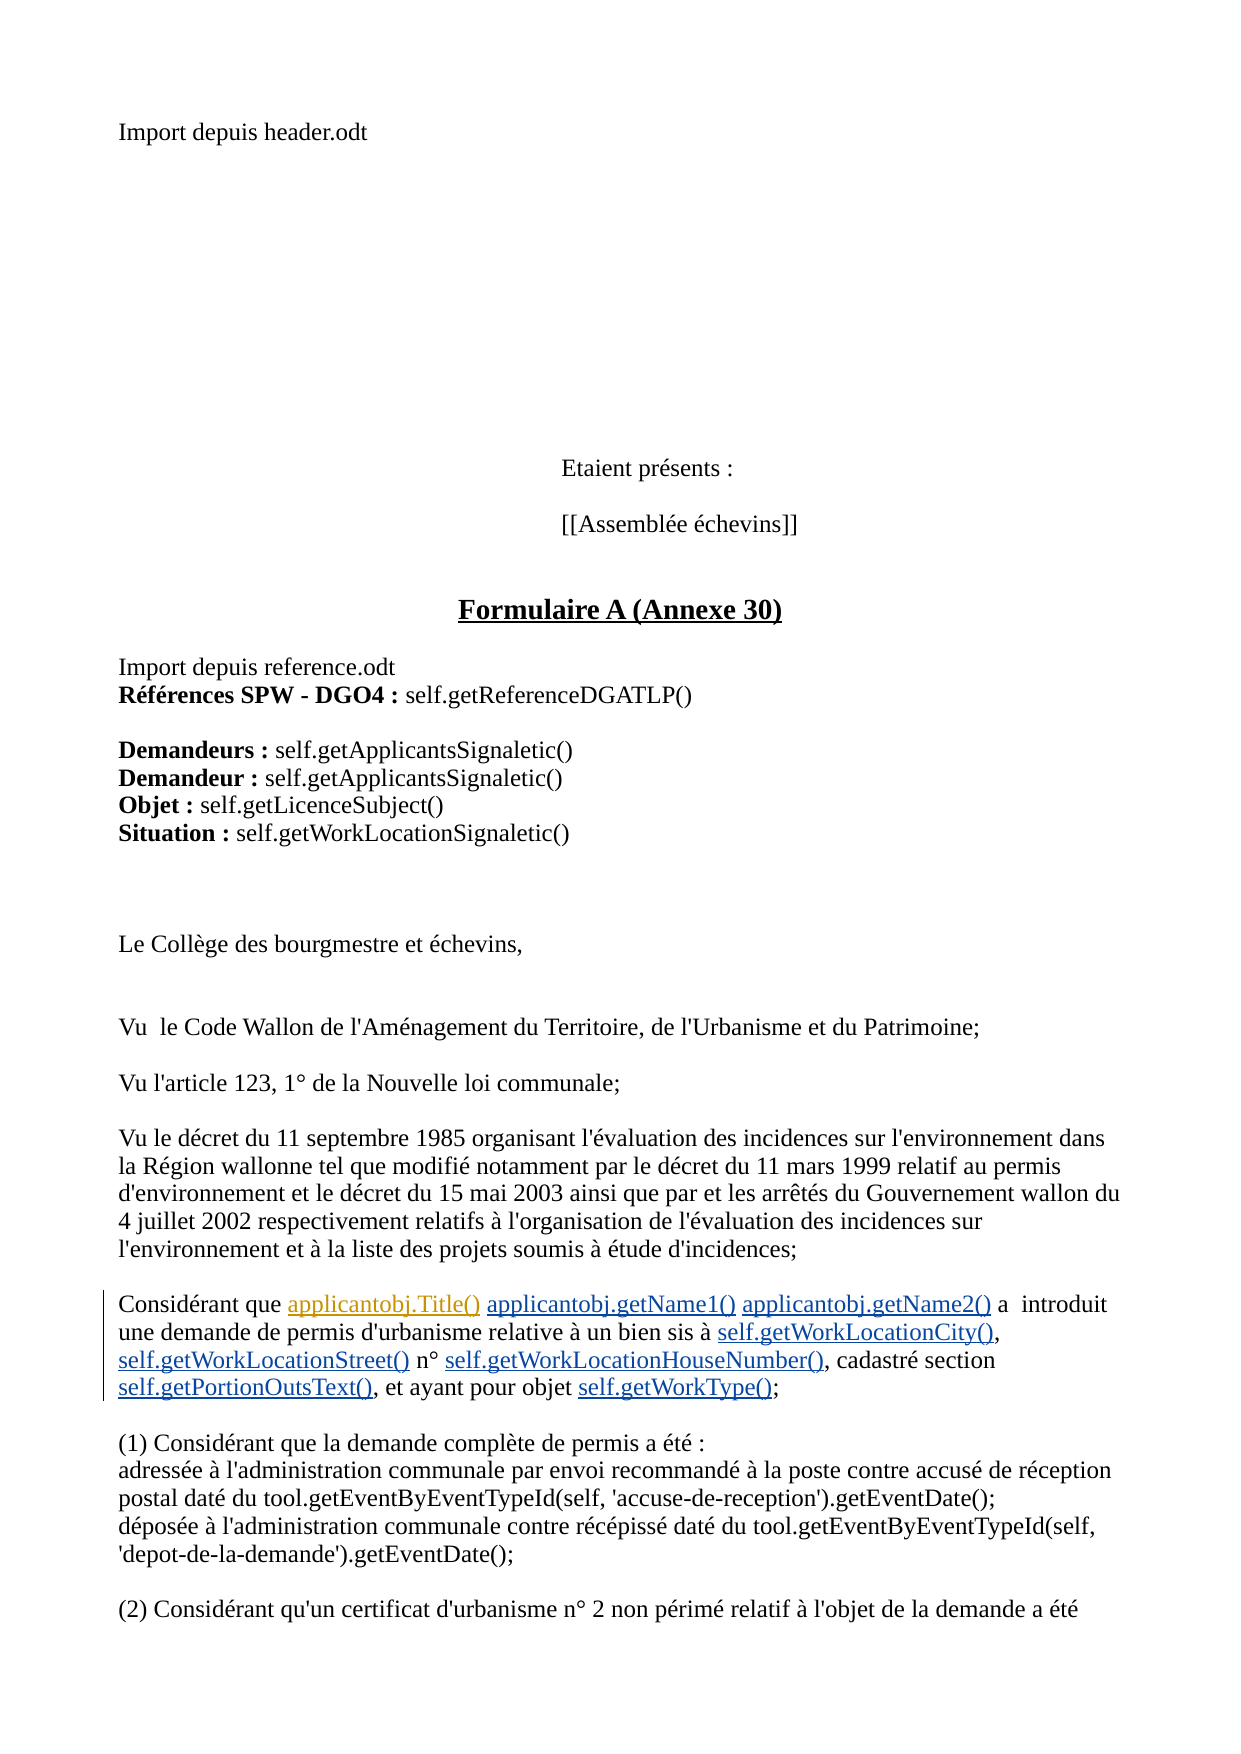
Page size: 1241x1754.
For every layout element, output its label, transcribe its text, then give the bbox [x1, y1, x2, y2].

text Import depuis reference.odt [118, 653, 1122, 681]
text Vu le Code Wallon de l'Aménagement du Territoire, de l'Urbanisme et du Patrimoine; [118, 1013, 1122, 1041]
text Situation : self.getWorkLocationSignaletic() [118, 819, 1122, 847]
text Demandeurs : self.getApplicantsSignaletic() [118, 736, 1122, 764]
text déposée à l'administration communale contre récépissé daté du tool.getEventByEventTypeId(self, 'depot-de-la-demande').getEventDate(); [118, 1512, 1122, 1567]
text Considérant que applicantobj.Title() applicantobj.getName1() applicantobj.getName2() a introduit une demande de permis d'urbanisme relative à un bien sis à self.getWorkLocationCity(), self.getWorkLocationStreet() n° self.getWorkLocationHouseNumber(), cadastré section self.getPortionOutsText(), et ayant pour objet self.getWorkType(); [118, 1290, 1122, 1401]
text Demandeur : self.getApplicantsSignaletic() [118, 764, 1122, 792]
text Etaient présents : [118, 454, 1122, 482]
text (1) Considérant que la demande complète de permis a été : [118, 1429, 1122, 1457]
text Vu le décret du 11 septembre 1985 organisant l'évaluation des incidences sur l'environnement dans la Région wallonne tel que modifié notamment par le décret du 11 mars 1999 relatif au permis d'environnement et le décret du 15 mai 2003 ainsi que par et les arrêtés du Gouvernement wallon du 4 juillet 2002 respectivement relatifs à l'organisation de l'évaluation des incidences sur l'environnement et à la liste des projets soumis à étude d'incidences; [118, 1124, 1122, 1263]
text Références SPW - DGO4 : self.getReferenceDGATLP() [118, 681, 1122, 708]
text adressée à l'administration communale par envoi recommandé à la poste contre accusé de réception postal daté du tool.getEventByEventTypeId(self, 'accuse-de-reception').getEventDate(); [118, 1457, 1122, 1512]
text Vu l'article 123, 1° de la Nouvelle loi communale; [118, 1069, 1122, 1096]
text Le Collège des bourgmestre et échevins, [118, 930, 1122, 958]
title Formulaire A (Annexe 30) [118, 593, 1122, 625]
text [[Assemblée échevins]] [118, 510, 1122, 538]
text Objet : self.getLicenceSubject() [118, 792, 1122, 819]
text (2) Considérant qu'un certificat d'urbanisme n° 2 non périmé relatif à l'objet de la demande a été [118, 1595, 1122, 1623]
text Import depuis header.odt [118, 118, 539, 146]
